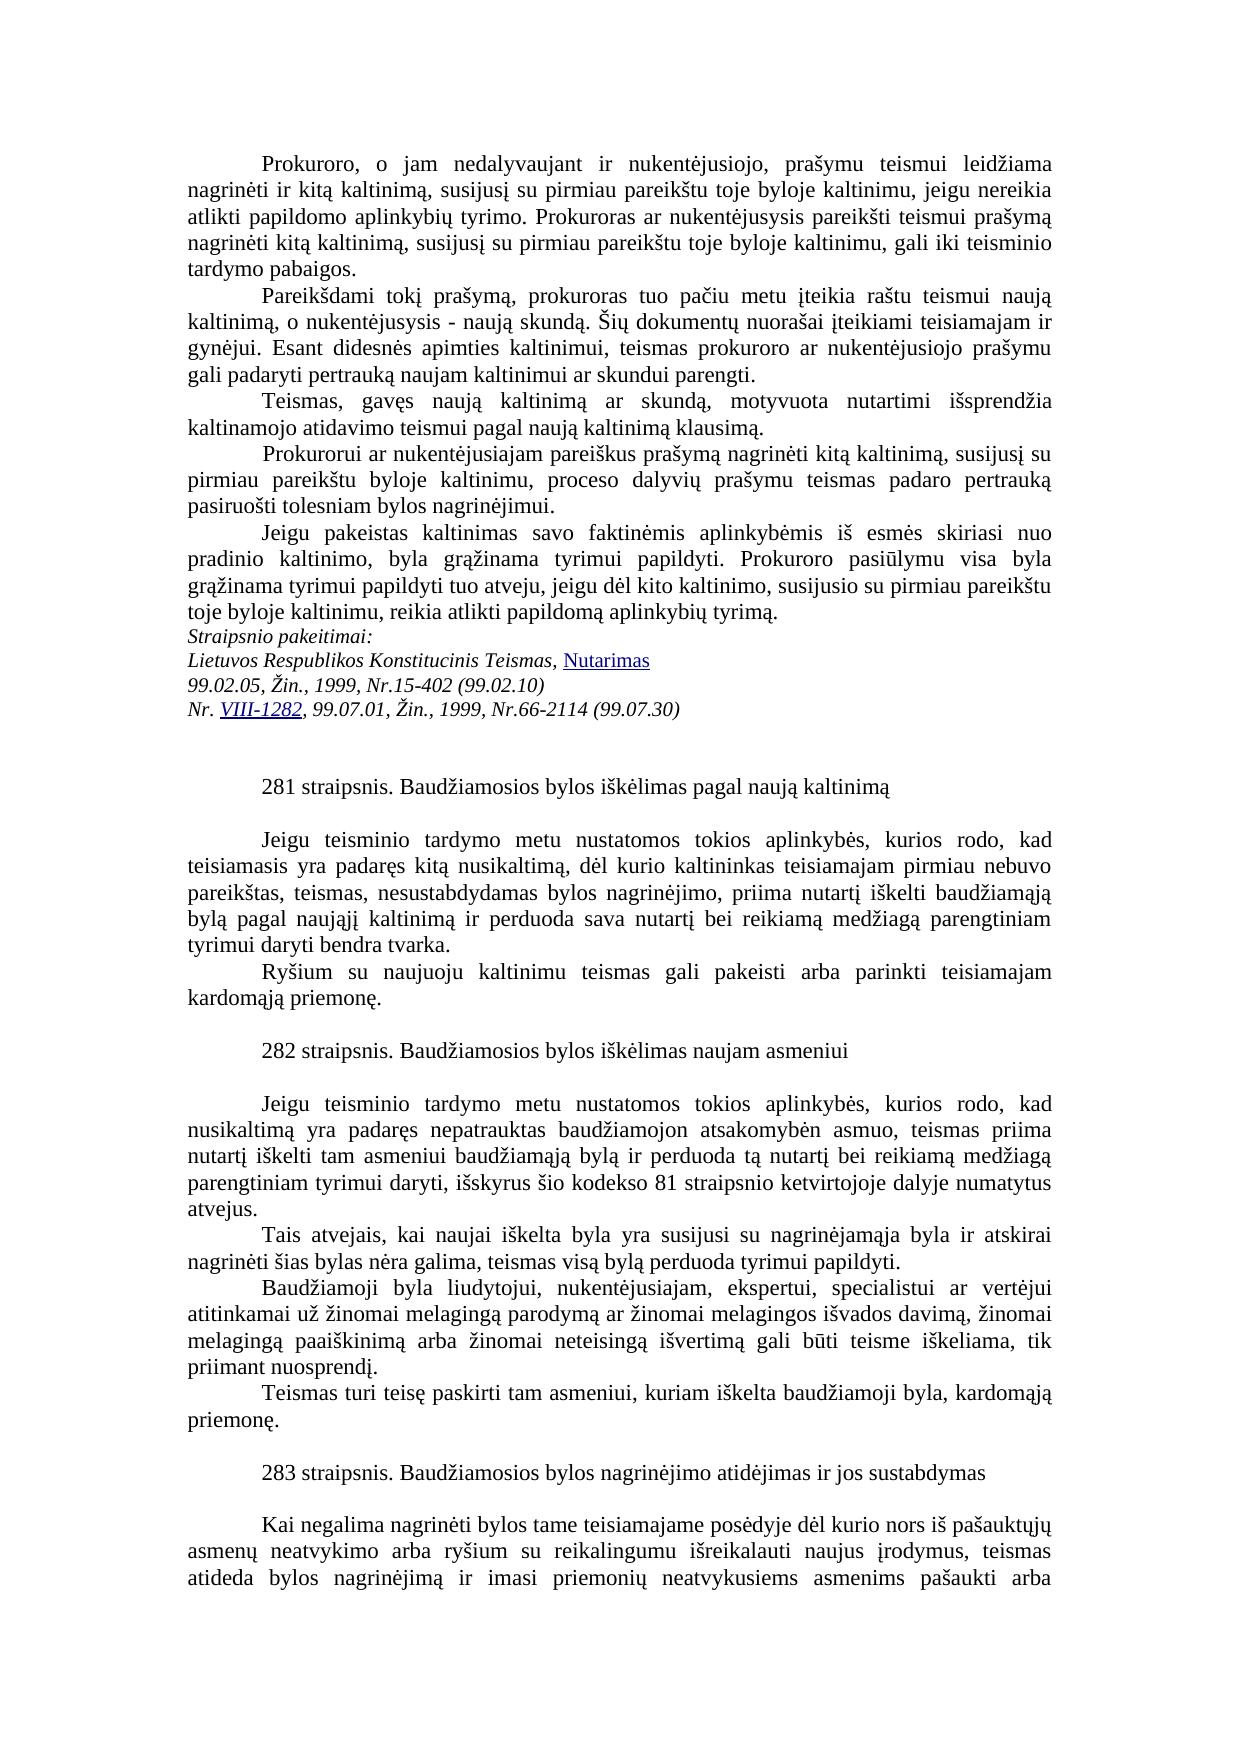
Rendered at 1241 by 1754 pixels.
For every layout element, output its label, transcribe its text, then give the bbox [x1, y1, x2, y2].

text Jeigu teisminio tardymo metu nustatomos tokios aplinkybės, kurios rodo, kad teisiamasis yra padaręs kitą nusikaltimą, dėl kurio kaltininkas teisiamajam pirmiau nebuvo pareikštas, teismas, nesustabdydamas bylos nagrinėjimo, priima nutartį iškelti baudžiamąją bylą pagal naująjį kaltinimą ir perduoda sava nutartį bei reikiamą medžiagą parengtiniam tyrimui daryti bendra tvarka. [187, 826, 1053, 958]
text Teismas, gavęs naują kaltinimą ar skundą, motyvuota nutartimi išsprendžia kaltinamojo atidavimo teismui pagal naują kaltinimą klausimą. [187, 387, 1053, 440]
text Jeigu teisminio tardymo metu nustatomos tokios aplinkybės, kurios rodo, kad nusikaltimą yra padaręs nepatrauktas baudžiamojon atsakomybėn asmuo, teismas priima nutartį iškelti tam asmeniui baudžiamąją bylą ir perduoda tą nutartį bei reikiamą medžiagą parengtiniam tyrimui daryti, išskyrus šio kodekso 81 straipsnio ketvirtojoje dalyje numatytus atvejus. [187, 1089, 1053, 1221]
text Tais atvejais, kai naujai iškelta byla yra susijusi su nagrinėjamąja byla ir atskirai nagrinėti šias bylas nėra galima, teismas visą bylą perduoda tyrimui papildyti. [187, 1221, 1053, 1274]
text Kai negalima nagrinėti bylos tame teisiamajame posėdyje dėl kurio nors iš pašauktųjų asmenų neatvykimo arba ryšium su reikalingumu išreikalauti naujus įrodymus, teismas atideda bylos nagrinėjimą ir imasi priemonių neatvykusiems asmenims pašaukti arba [187, 1511, 1053, 1590]
text Ryšium su naujuoju kaltinimu teismas gali pakeisti arba parinkti teisiamajam kardomąją priemonę. [187, 958, 1053, 1011]
text 283 straipsnis. Baudžiamosios bylos nagrinėjimo atidėjimas ir jos sustabdymas [187, 1458, 1053, 1485]
text Lietuvos Respublikos Konstitucinis Teismas, Nutarimas [187, 648, 1053, 672]
text Jeigu pakeistas kaltinimas savo faktinėmis aplinkybėmis iš esmės skiriasi nuo pradinio kaltinimo, byla grąžinama tyrimui papildyti. Prokuroro pasiūlymu visa byla grąžinama tyrimui papildyti tuo atveju, jeigu dėl kito kaltinimo, susijusio su pirmiau pareikštu toje byloje kaltinimu, reikia atlikti papildomą aplinkybių tyrimą. [187, 519, 1053, 624]
text Prokurorui ar nukentėjusiajam pareiškus prašymą nagrinėti kitą kaltinimą, susijusį su pirmiau pareikštu byloje kaltinimu, proceso dalyvių prašymu teismas padaro pertrauką pasiruošti tolesniam bylos nagrinėjimui. [187, 440, 1053, 519]
text Straipsnio pakeitimai: [187, 624, 1053, 648]
text 99.02.05, Žin., 1999, Nr.15-402 (99.02.10) [187, 672, 1053, 697]
text Nr. VIII-1282, 99.07.01, Žin., 1999, Nr.66-2114 (99.07.30) [187, 697, 1053, 721]
text Teismas turi teisę paskirti tam asmeniui, kuriam iškelta baudžiamoji byla, kardomąją priemonę. [187, 1379, 1053, 1432]
text 282 straipsnis. Baudžiamosios bylos iškėlimas naujam asmeniui [187, 1037, 1053, 1063]
text Pareikšdami tokį prašymą, prokuroras tuo pačiu metu įteikia raštu teismui naują kaltinimą, o nukentėjusysis - naują skundą. Šių dokumentų nuorašai įteikiami teisiamajam ir gynėjui. Esant didesnės apimties kaltinimui, teismas prokuroro ar nukentėjusiojo prašymu gali padaryti pertrauką naujam kaltinimui ar skundui parengti. [187, 282, 1053, 387]
text Prokuroro, o jam nedalyvaujant ir nukentėjusiojo, prašymu teismui leidžiama nagrinėti ir kitą kaltinimą, susijusį su pirmiau pareikštu toje byloje kaltinimu, jeigu nereikia atlikti papildomo aplinkybių tyrimo. Prokuroras ar nukentėjusysis pareikšti teismui prašymą nagrinėti kitą kaltinimą, susijusį su pirmiau pareikštu toje byloje kaltinimu, gali iki teisminio tardymo pabaigos. [187, 150, 1053, 282]
text 281 straipsnis. Baudžiamosios bylos iškėlimas pagal naują kaltinimą [187, 773, 1053, 800]
text Baudžiamoji byla liudytojui, nukentėjusiajam, ekspertui, specialistui ar vertėjui atitinkamai už žinomai melagingą parodymą ar žinomai melagingos išvados davimą, žinomai melagingą paaiškinimą arba žinomai neteisingą išvertimą gali būti teisme iškeliama, tik priimant nuosprendį. [187, 1274, 1053, 1379]
